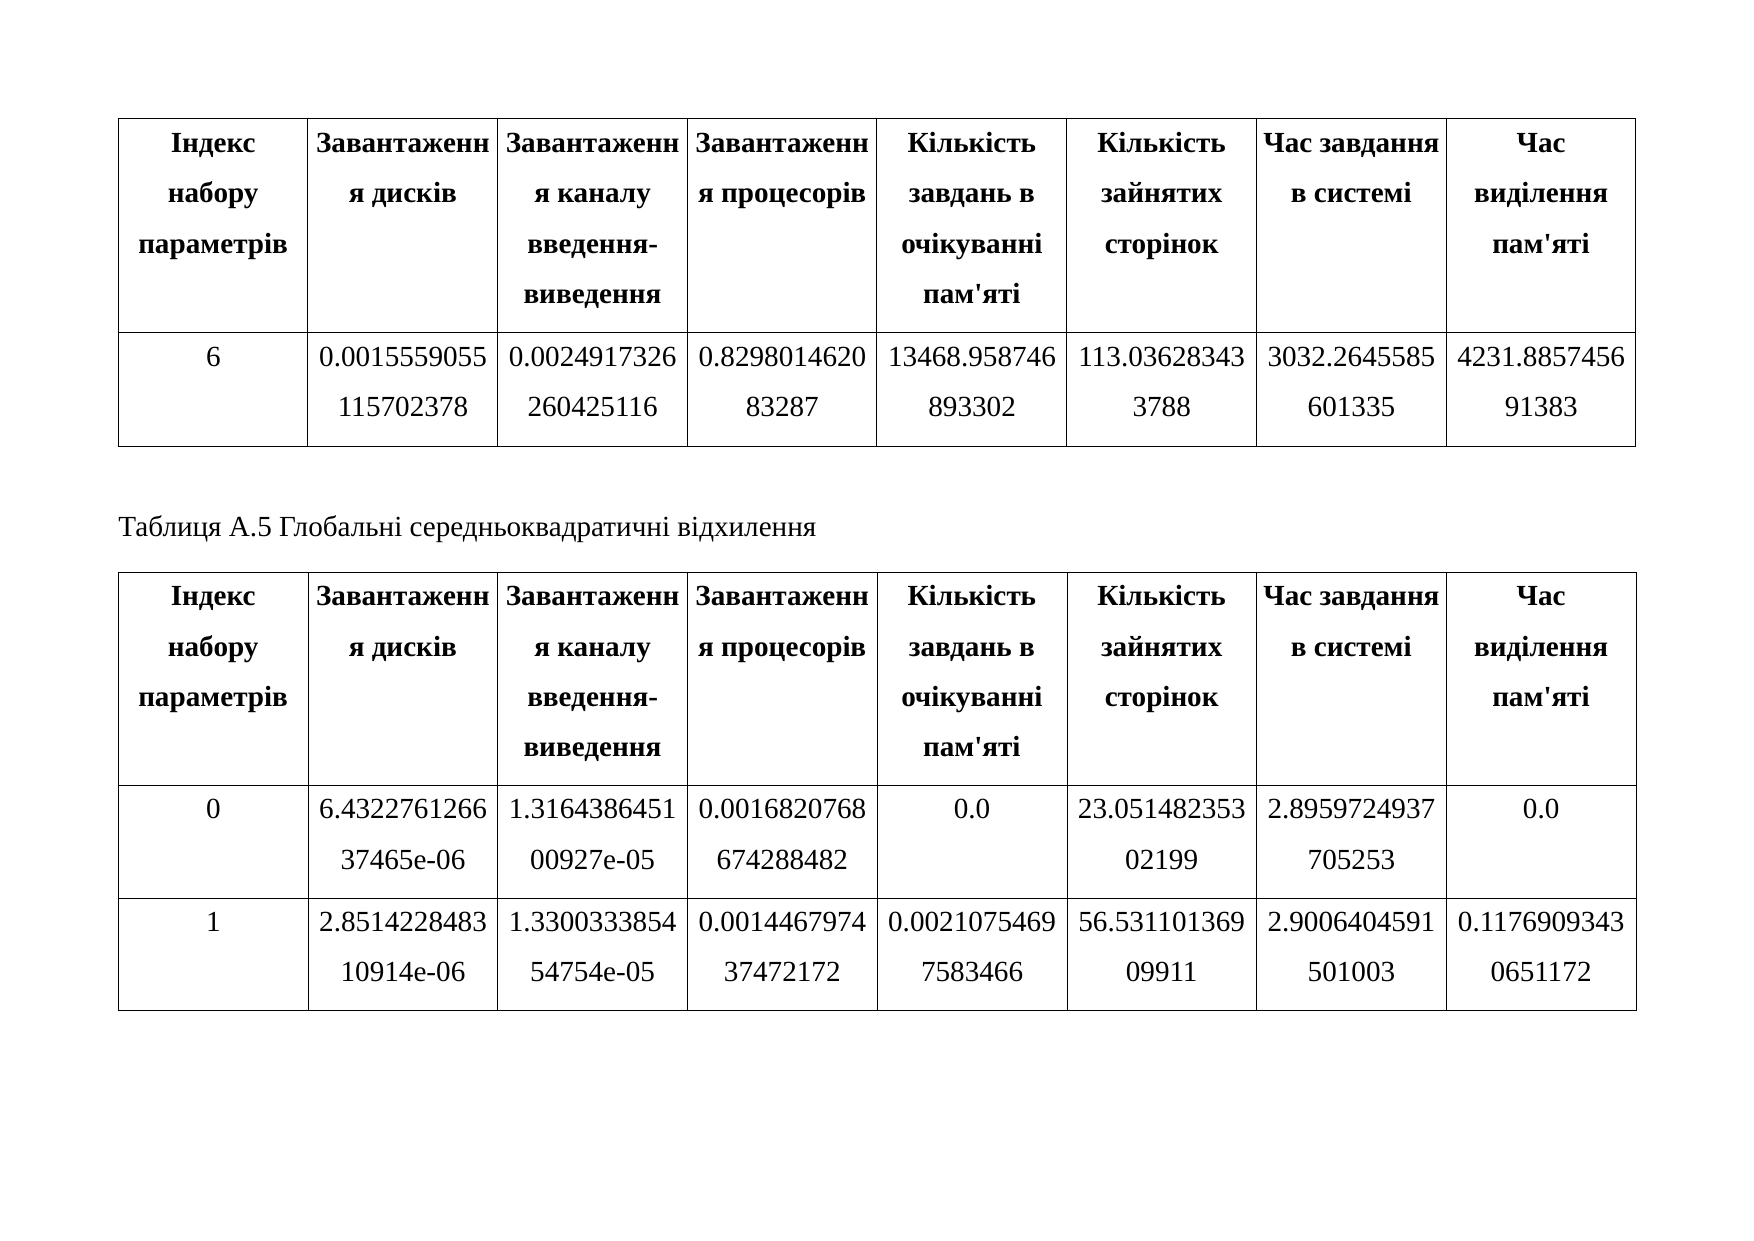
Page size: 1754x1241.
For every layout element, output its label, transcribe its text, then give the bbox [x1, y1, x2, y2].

table_cell 6.432276126637465e-06 [309, 786, 497, 898]
table_cell 2.851422848310914e-06 [309, 899, 497, 1010]
table_header Завантаження каналу введення-виведення [498, 573, 687, 785]
table_cell 3032.2645585601335 [1257, 333, 1446, 446]
table_cell 0.00210754697583466 [878, 899, 1067, 1010]
table_cell 113.036283433788 [1067, 333, 1256, 446]
table_cell 4231.885745691383 [1447, 333, 1635, 446]
table_header Завантаження каналу введення-виведення [498, 119, 687, 332]
table_header Кількість зайнятих сторінок [1068, 573, 1256, 785]
table_cell 0.0 [878, 786, 1067, 898]
table_cell 56.53110136909911 [1068, 899, 1256, 1010]
table_cell 0.11769093430651172 [1447, 899, 1636, 1010]
table_header Завантаження дисків [309, 573, 497, 785]
table_cell 0.001446797437472172 [688, 899, 877, 1010]
table_cell 0.0015559055115702378 [308, 333, 497, 446]
table_header Кількість завдань в очікуванні пам'яті [878, 573, 1067, 785]
table_cell 0 [119, 786, 308, 898]
table_cell 13468.958746893302 [877, 333, 1066, 446]
table_cell 0.0 [1447, 786, 1636, 898]
table_header Час завдання в системі [1257, 573, 1446, 785]
table_cell 0.829801462083287 [688, 333, 876, 446]
text Таблиця A.5 Глобальні середньоквадратичні відхилення [118, 509, 1636, 543]
table_header Індекс набору параметрів [119, 573, 308, 785]
table_header Час виділення пам'яті [1447, 119, 1635, 332]
table_cell 2.9006404591501003 [1257, 899, 1446, 1010]
table_header Завантаження процесорів [688, 119, 876, 332]
table_cell 1 [119, 899, 308, 1010]
table_header Час завдання в системі [1257, 119, 1446, 332]
table_cell 6 [119, 333, 307, 446]
table_cell 1.316438645100927e-05 [498, 786, 687, 898]
table_cell 0.0016820768674288482 [688, 786, 877, 898]
table_cell 2.8959724937705253 [1257, 786, 1446, 898]
table_cell 1.330033385454754e-05 [498, 899, 687, 1010]
table_cell 0.0024917326260425116 [498, 333, 687, 446]
table_header Завантаження дисків [308, 119, 497, 332]
table_header Завантаження процесорів [688, 573, 877, 785]
table_header Кількість зайнятих сторінок [1067, 119, 1256, 332]
table_header Кількість завдань в очікуванні пам'яті [877, 119, 1066, 332]
table_cell 23.05148235302199 [1068, 786, 1256, 898]
table_header Індекс набору параметрів [119, 119, 307, 332]
table_header Час виділення пам'яті [1447, 573, 1636, 785]
